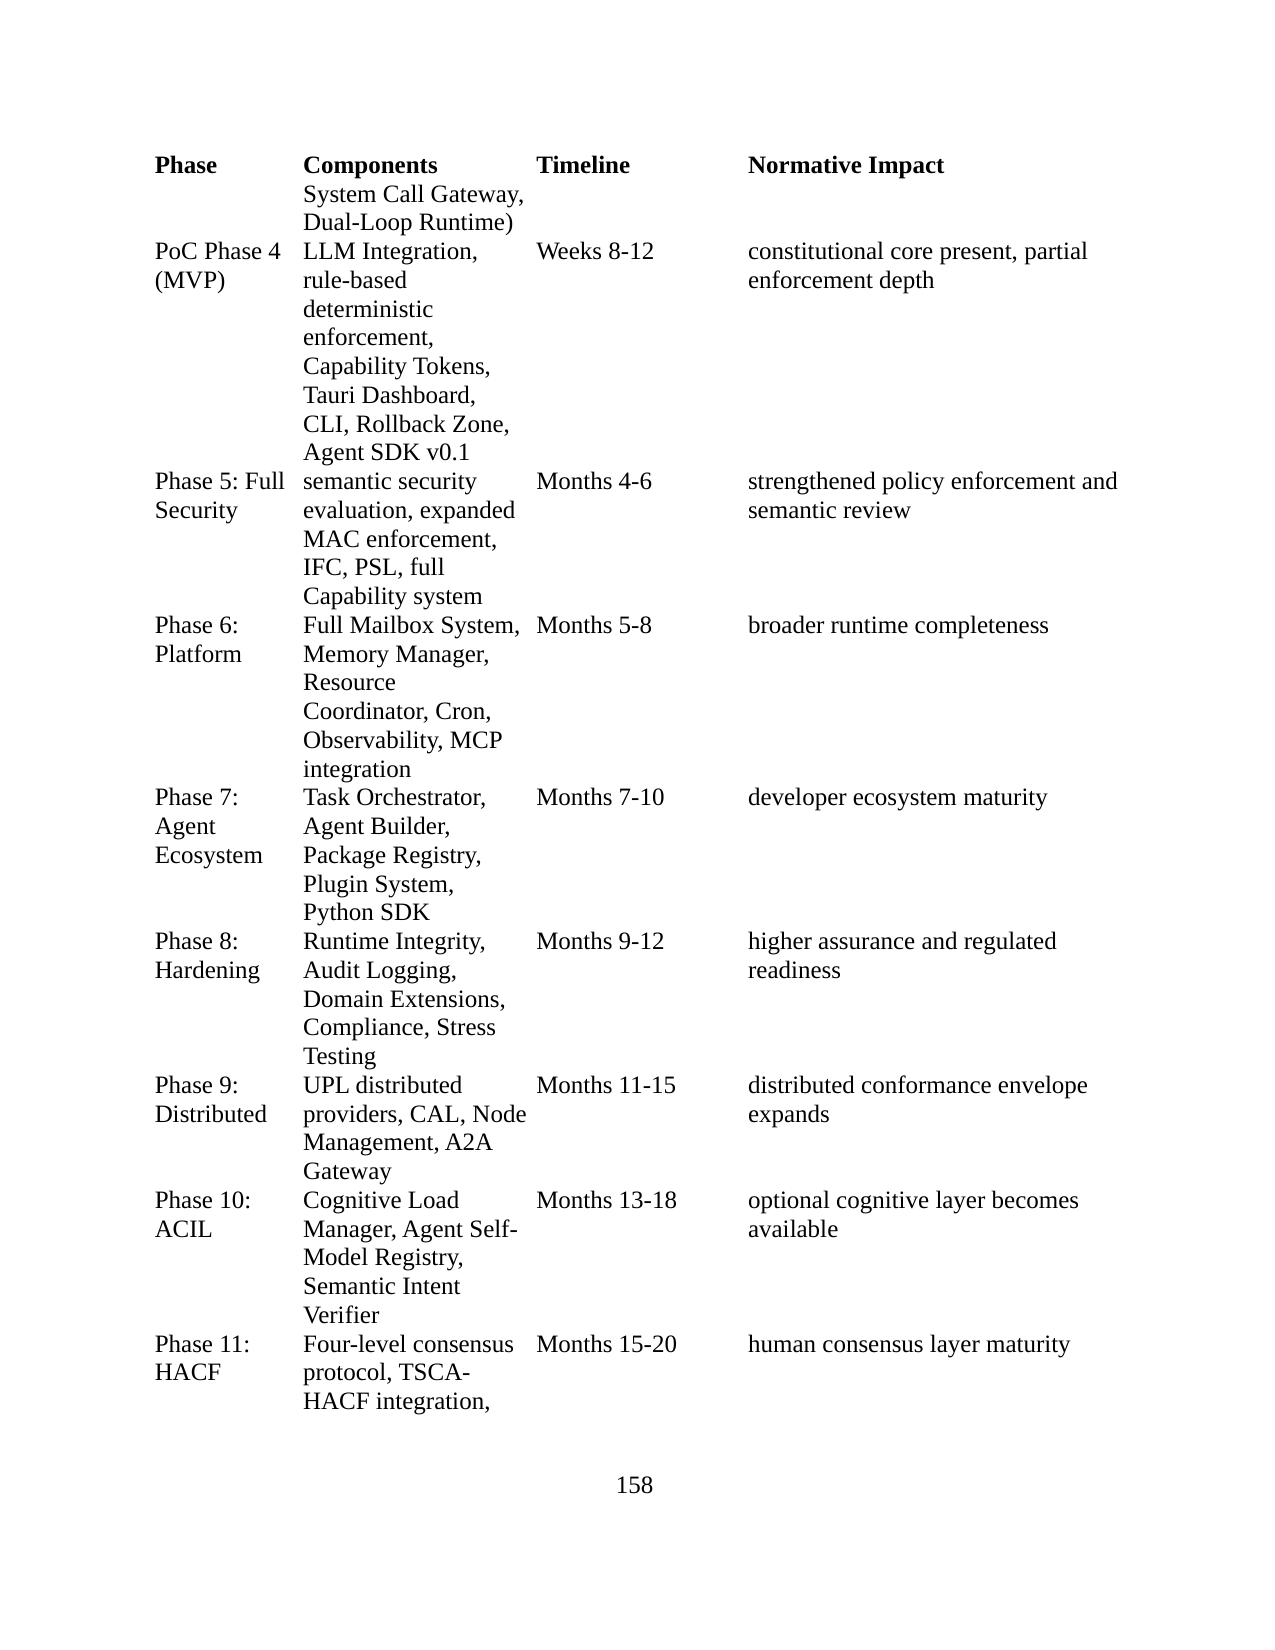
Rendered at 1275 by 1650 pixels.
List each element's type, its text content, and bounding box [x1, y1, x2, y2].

table_cell Cognitive Load Manager, Agent Self-Model Registry, Semantic Intent Verifier [298, 1185, 531, 1329]
table_cell Phase 8: Hardening [150, 926, 298, 1070]
table_cell developer ecosystem maturity [744, 783, 1125, 926]
table_cell UPL distributed providers, CAL, Node Management, A2A Gateway [298, 1070, 531, 1185]
table_cell PoC Phase 4 (MVP) [150, 236, 298, 466]
table_cell Four-level consensus protocol, TSCA-HACF integration, [298, 1329, 531, 1415]
table_cell distributed conformance envelope expands [744, 1070, 1125, 1185]
table_cell optional cognitive layer becomes available [744, 1185, 1125, 1329]
table_cell Months 15-20 [531, 1329, 743, 1415]
table_cell strengthened policy enforcement and semantic review [744, 466, 1125, 610]
table_cell constitutional core present, partial enforcement depth [744, 236, 1125, 466]
table_cell [531, 179, 743, 236]
table_cell human consensus layer maturity [744, 1329, 1125, 1415]
table_cell Task Orchestrator, Agent Builder, Package Registry, Plugin System, Python SDK [298, 783, 531, 926]
table_cell Months 9-12 [531, 926, 743, 1070]
table_cell Months 7-10 [531, 783, 743, 926]
table_cell Months 4-6 [531, 466, 743, 610]
table_cell LLM Integration, rule-based deterministic enforcement, Capability Tokens, Tauri Dashboard, CLI, Rollback Zone, Agent SDK v0.1 [298, 236, 531, 466]
table_cell Phase 9: Distributed [150, 1070, 298, 1185]
table_header Normative Impact [744, 150, 1125, 179]
table_cell Phase 10: ACIL [150, 1185, 298, 1329]
table_cell Full Mailbox System, Memory Manager, Resource Coordinator, Cron, Observability, MCP integration [298, 610, 531, 782]
table_cell Months 5-8 [531, 610, 743, 782]
table_cell Phase 7: Agent Ecosystem [150, 783, 298, 926]
table_cell broader runtime completeness [744, 610, 1125, 782]
table_header Components [298, 150, 531, 179]
table_cell Phase 6: Platform [150, 610, 298, 782]
table_cell Phase 5: Full Security [150, 466, 298, 610]
table_cell Months 13-18 [531, 1185, 743, 1329]
table_header Timeline [531, 150, 743, 179]
table_cell Weeks 8-12 [531, 236, 743, 466]
table_cell Phase 11: HACF [150, 1329, 298, 1415]
table_cell [150, 179, 298, 236]
table_header Phase [150, 150, 298, 179]
table_cell System Call Gateway, Dual-Loop Runtime) [298, 179, 531, 236]
table_cell [744, 179, 1125, 236]
table_cell Months 11-15 [531, 1070, 743, 1185]
table_cell higher assurance and regulated readiness [744, 926, 1125, 1070]
table_cell semantic security evaluation, expanded MAC enforcement, IFC, PSL, full Capability system [298, 466, 531, 610]
table_cell Runtime Integrity, Audit Logging, Domain Extensions, Compliance, Stress Testing [298, 926, 531, 1070]
